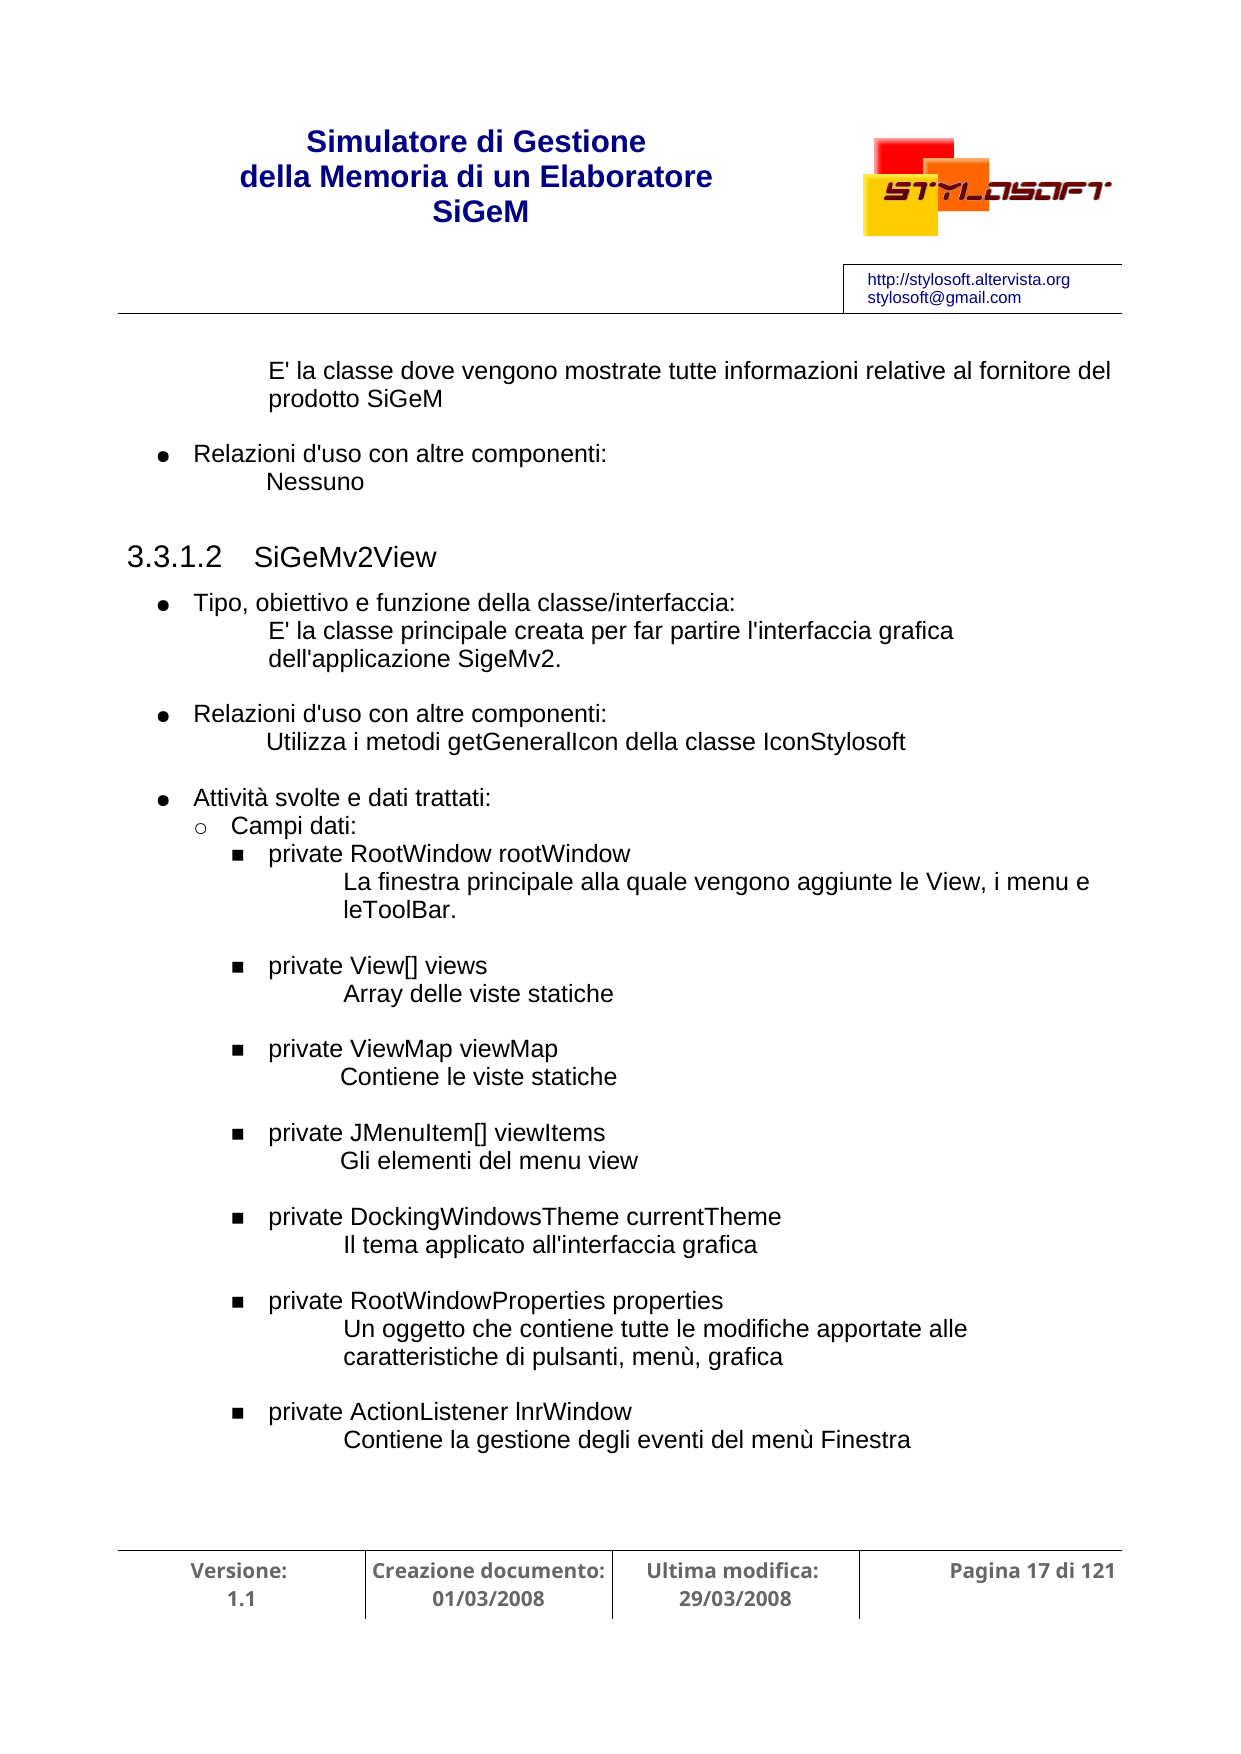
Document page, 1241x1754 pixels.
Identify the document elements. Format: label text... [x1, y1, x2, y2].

text Gli elementi del menu view [118, 1147, 1122, 1175]
list Array delle viste statiche [306, 979, 1122, 1007]
list La finestra principale alla quale vengono aggiunte le View, i menu e leToolBar. [306, 868, 1122, 923]
list Relazioni d'uso con altre componenti: [156, 440, 1122, 468]
list Il tema applicato all'interfaccia grafica [306, 1231, 1122, 1258]
picture [848, 123, 1117, 247]
list private ViewMap viewMap [231, 1035, 1122, 1063]
list private JMenuItem[] viewItems [231, 1119, 1122, 1147]
list private RootWindowProperties properties [231, 1286, 1122, 1314]
list Relazioni d'uso con altre componenti: [156, 700, 1122, 728]
list private ActionListener lnrWindow [231, 1398, 1122, 1426]
list Attività svolte e dati trattati: [156, 784, 1122, 812]
list private RootWindow rootWindow [231, 840, 1122, 868]
text Contiene le viste statiche [118, 1063, 1122, 1091]
list Nessuno [156, 468, 1122, 496]
list Contiene la gestione degli eventi del menù Finestra [306, 1426, 1122, 1454]
list Campi dati: [193, 812, 1122, 840]
list private DockingWindowsTheme currentTheme [231, 1203, 1122, 1231]
list Tipo, obiettivo e funzione della classe/interfaccia: [156, 588, 1122, 616]
subtitle SiGeMv2View [118, 539, 1122, 574]
list E' la classe principale creata per far partire l'interfaccia grafica dell'applicazione SigeMv2. [231, 616, 1122, 672]
list E' la classe dove vengono mostrate tutte informazioni relative al fornitore del prodotto SiGeM [231, 357, 1122, 412]
list Un oggetto che contiene tutte le modifiche apportate alle caratteristiche di pulsanti, menù, grafica [306, 1314, 1122, 1370]
list Utilizza i metodi getGeneralIcon della classe IconStylosoft [156, 728, 1122, 756]
list private View[] views [231, 951, 1122, 979]
